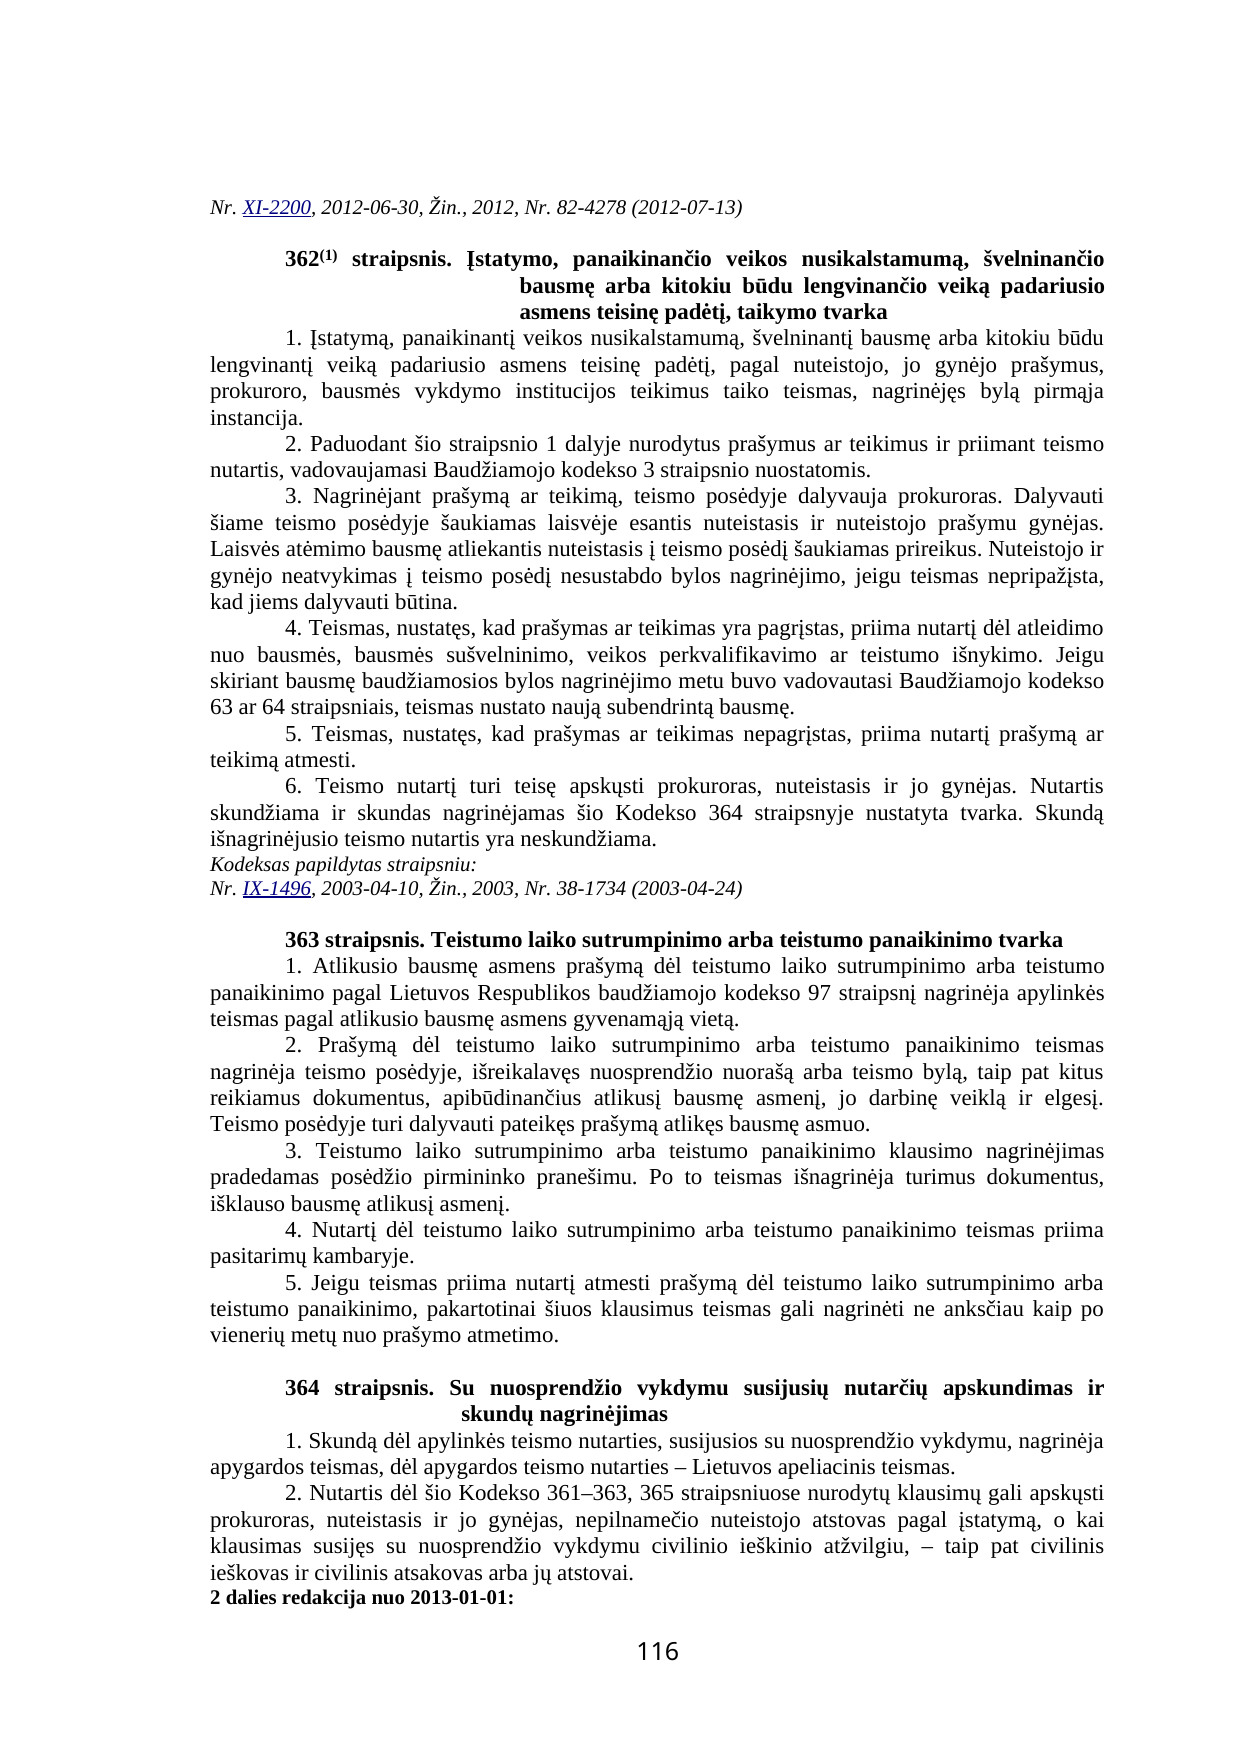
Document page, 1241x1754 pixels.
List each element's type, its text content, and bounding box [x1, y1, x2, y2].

text 5. Jeigu teismas priima nutartį atmesti prašymą dėl teistumo laiko sutrumpinimo arba teistumo panaikinimo, pakartotinai šiuos klausimus teismas gali nagrinėti ne anksčiau kaip po vienerių metų nuo prašymo atmetimo. [210, 1269, 1106, 1348]
text Nr. IX-1496, 2003-04-10, Žin., 2003, Nr. 38-1734 (2003-04-24) [210, 876, 1106, 900]
text 4. Teismas, nustatęs, kad prašymas ar teikimas yra pagrįstas, priima nutartį dėl atleidimo nuo bausmės, bausmės sušvelninimo, veikos perkvalifikavimo ar teistumo išnykimo. Jeigu skiriant bausmę baudžiamosios bylos nagrinėjimo metu buvo vadovautasi Baudžiamojo kodekso 63 ar 64 straipsniais, teismas nustato naują subendrintą bausmę. [210, 614, 1106, 720]
text 364 straipsnis. Su nuosprendžio vykdymu susijusių nutarčių apskundimas ir skundų nagrinėjimas [285, 1374, 1106, 1427]
text 1. Įstatymą, panaikinantį veikos nusikalstamumą, švelninantį bausmę arba kitokiu būdu lengvinantį veiką padariusio asmens teisinę padėtį, pagal nuteistojo, jo gynėjo prašymus, prokuroro, bausmės vykdymo institucijos teikimus taiko teismas, nagrinėjęs bylą pirmąja instancija. [210, 324, 1106, 430]
text Kodeksas papildytas straipsniu: [210, 852, 1106, 876]
text 363 straipsnis. Teistumo laiko sutrumpinimo arba teistumo panaikinimo tvarka [285, 926, 1106, 952]
text 2. Nutartis dėl šio Kodekso 361–363, 365 straipsniuose nurodytų klausimų gali apskųsti prokuroras, nuteistasis ir jo gynėjas, nepilnamečio nuteistojo atstovas pagal įstatymą, o kai klausimas susijęs su nuosprendžio vykdymu civilinio ieškinio atžvilgiu, – taip pat civilinis ieškovas ir civilinis atsakovas arba jų atstovai. [210, 1479, 1106, 1585]
text 1. Skundą dėl apylinkės teismo nutarties, susijusios su nuosprendžio vykdymu, nagrinėja apygardos teismas, dėl apygardos teismo nutarties – Lietuvos apeliacinis teismas. [210, 1427, 1106, 1479]
text Nr. XI-2200, 2012-06-30, Žin., 2012, Nr. 82-4278 (2012-07-13) [210, 195, 1106, 219]
text 4. Nutartį dėl teistumo laiko sutrumpinimo arba teistumo panaikinimo teismas priima pasitarimų kambaryje. [210, 1216, 1106, 1269]
text 5. Teismas, nustatęs, kad prašymas ar teikimas nepagrįstas, priima nutartį prašymą ar teikimą atmesti. [210, 720, 1106, 772]
text 3. Nagrinėjant prašymą ar teikimą, teismo posėdyje dalyvauja prokuroras. Dalyvauti šiame teismo posėdyje šaukiamas laisvėje esantis nuteistasis ir nuteistojo prašymu gynėjas. Laisvės atėmimo bausmę atliekantis nuteistasis į teismo posėdį šaukiamas prireikus. Nuteistojo ir gynėjo neatvykimas į teismo posėdį nesustabdo bylos nagrinėjimo, jeigu teismas nepripažįsta, kad jiems dalyvauti būtina. [210, 483, 1106, 614]
text 2. Paduodant šio straipsnio 1 dalyje nurodytus prašymus ar teikimus ir priimant teismo nutartis, vadovaujamasi Baudžiamojo kodekso 3 straipsnio nuostatomis. [210, 430, 1106, 483]
text 3. Teistumo laiko sutrumpinimo arba teistumo panaikinimo klausimo nagrinėjimas pradedamas posėdžio pirmininko pranešimu. Po to teismas išnagrinėja turimus dokumentus, išklauso bausmę atlikusį asmenį. [210, 1137, 1106, 1216]
text 362(1) straipsnis. Įstatymo, panaikinančio veikos nusikalstamumą, švelninančio bausmę arba kitokiu būdu lengvinančio veiką padariusio asmens teisinę padėtį, taikymo tvarka [285, 245, 1106, 324]
text 6. Teismo nutartį turi teisę apskųsti prokuroras, nuteistasis ir jo gynėjas. Nutartis skundžiama ir skundas nagrinėjamas šio Kodekso 364 straipsnyje nustatyta tvarka. Skundą išnagrinėjusio teismo nutartis yra neskundžiama. [210, 772, 1106, 852]
text 1. Atlikusio bausmę asmens prašymą dėl teistumo laiko sutrumpinimo arba teistumo panaikinimo pagal Lietuvos Respublikos baudžiamojo kodekso 97 straipsnį nagrinėja apylinkės teismas pagal atlikusio bausmę asmens gyvenamąją vietą. [210, 952, 1106, 1031]
text 2 dalies redakcija nuo 2013-01-01: [210, 1585, 1106, 1609]
text 2. Prašymą dėl teistumo laiko sutrumpinimo arba teistumo panaikinimo teismas nagrinėja teismo posėdyje, išreikalavęs nuosprendžio nuorašą arba teismo bylą, taip pat kitus reikiamus dokumentus, apibūdinančius atlikusį bausmę asmenį, jo darbinę veiklą ir elgesį. Teismo posėdyje turi dalyvauti pateikęs prašymą atlikęs bausmę asmuo. [210, 1031, 1106, 1137]
